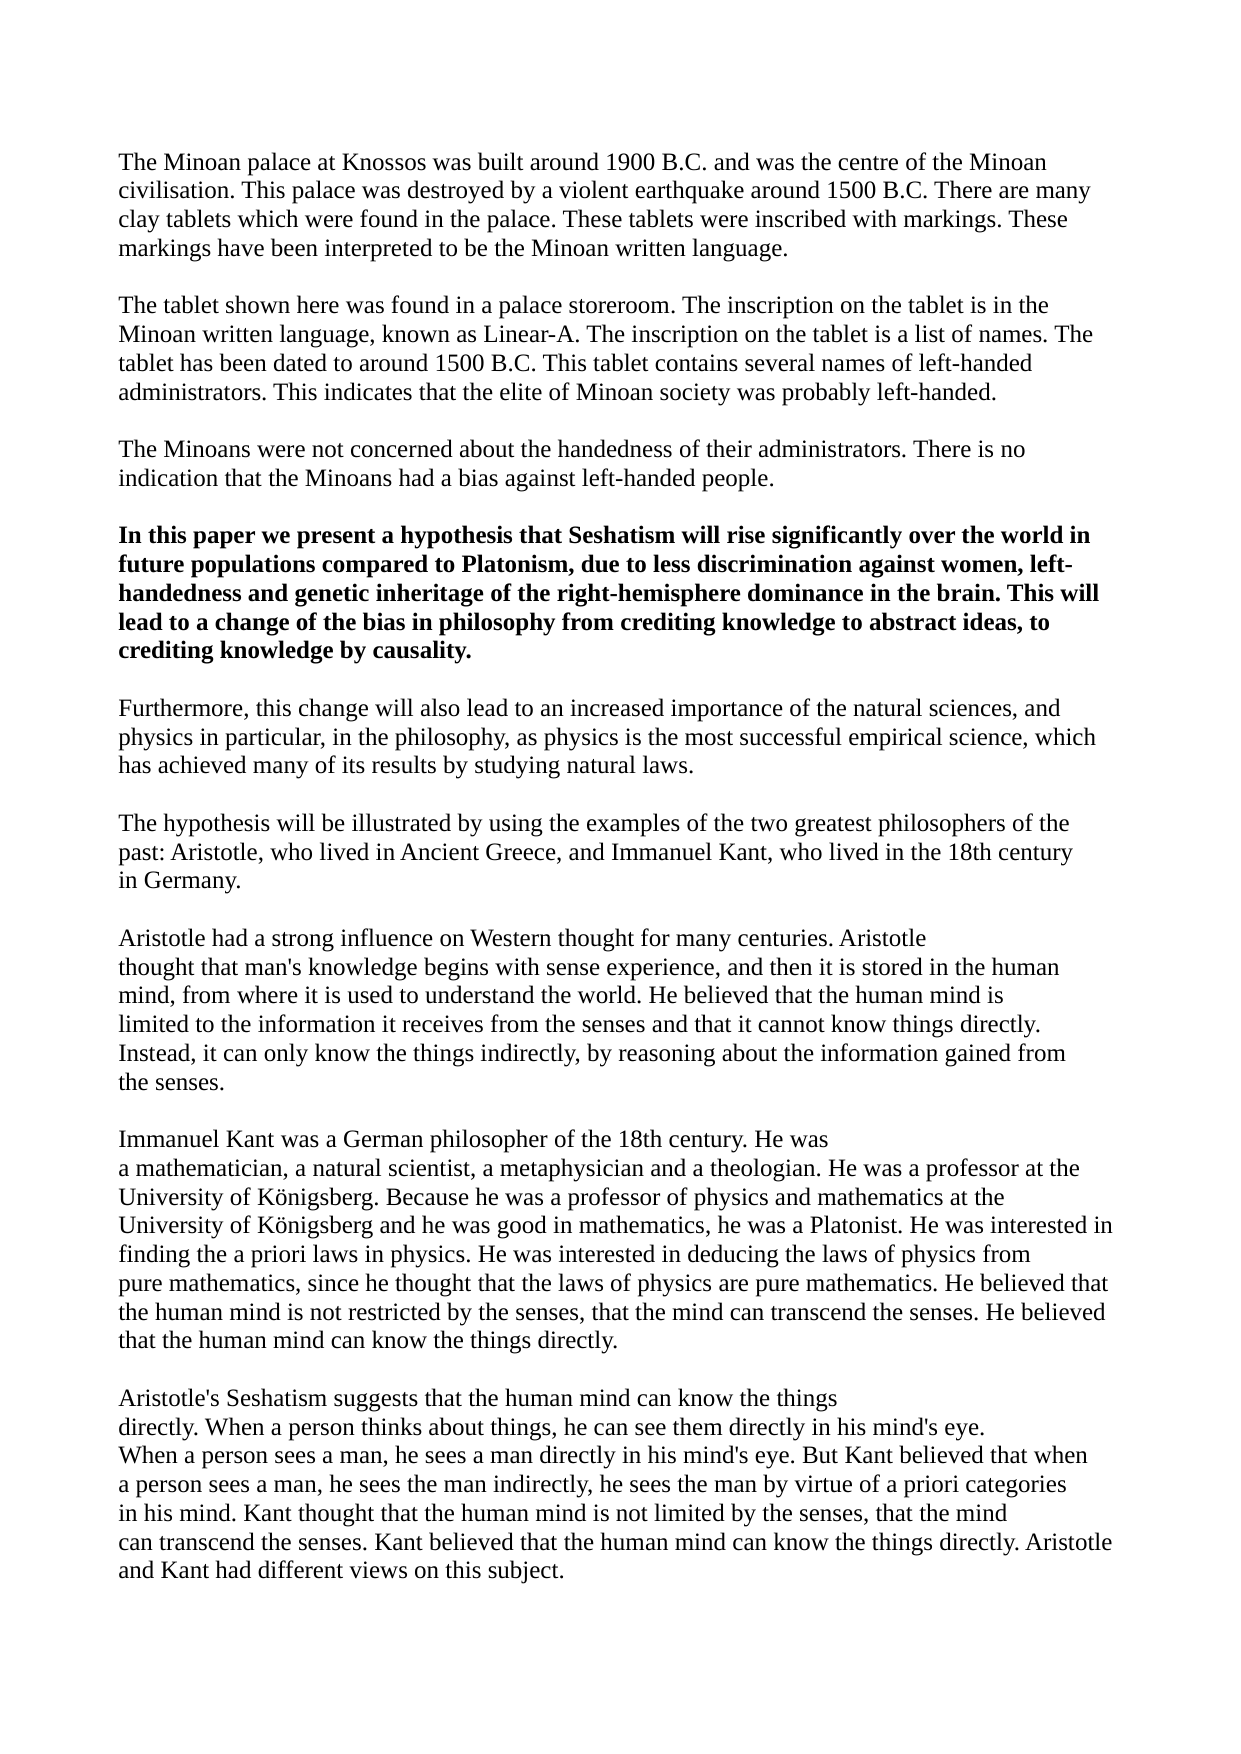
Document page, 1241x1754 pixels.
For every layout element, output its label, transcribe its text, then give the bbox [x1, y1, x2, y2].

text limited to the information it receives from the senses and that it cannot know things directly. [118, 1009, 1122, 1038]
text The hypothesis will be illustrated by using the examples of the two greatest philosophers of the [118, 808, 1122, 837]
text University of Königsberg and he was good in mathematics, he was a Platonist. He was interested in [118, 1211, 1122, 1239]
text directly. When a person thinks about things, he can see them directly in his mind's eye. [118, 1412, 1122, 1441]
text The Minoans were not concerned about the handedness of their administrators. There is no indication that the Minoans had a bias against left-handed people. [118, 434, 1122, 492]
text has achieved many of its results by studying natural laws. [118, 751, 1122, 779]
text a person sees a man, he sees the man indirectly, he sees the man by virtue of a priori categories [118, 1469, 1122, 1498]
text and Kant had different views on this subject. [118, 1556, 1122, 1584]
text The Minoan palace at Knossos was built around 1900 B.C. and was the centre of the Minoan civilisation. This palace was destroyed by a violent earthquake around 1500 B.C. There are many clay tablets which were found in the palace. These tablets were inscribed with markings. These markings have been interpreted to be the Minoan written language. [118, 147, 1122, 262]
text Aristotle's Seshatism suggests that the human mind can know the things [118, 1383, 1122, 1412]
text can transcend the senses. Kant believed that the human mind can know the things directly. Aristotle [118, 1527, 1122, 1556]
text mind, from where it is used to understand the world. He believed that the human mind is [118, 981, 1122, 1009]
text the human mind is not restricted by the senses, that the mind can transcend the senses. He believed [118, 1297, 1122, 1326]
text Immanuel Kant was a German philosopher of the 18th century. He was [118, 1124, 1122, 1153]
text in Germany. [118, 866, 1122, 894]
text in his mind. Kant thought that the human mind is not limited by the senses, that the mind [118, 1498, 1122, 1527]
text Furthermore, this change will also lead to an increased importance of the natural sciences, and [118, 693, 1122, 722]
text Aristotle had a strong influence on Western thought for many centuries. Aristotle [118, 923, 1122, 952]
text University of Königsberg. Because he was a professor of physics and mathematics at the [118, 1182, 1122, 1211]
text the senses. [118, 1067, 1122, 1096]
text In this paper we present a hypothesis that Seshatism will rise significantly over the world in future populations compared to Platonism, due to less discrimination against women, left-handedness and genetic inheritage of the right-hemisphere dominance in the brain. This will lead to a change of the bias in philosophy from crediting knowledge to abstract ideas, to crediting knowledge by causality. [118, 521, 1122, 664]
text a mathematician, a natural scientist, a metaphysician and a theologian. He was a professor at the [118, 1153, 1122, 1182]
text When a person sees a man, he sees a man directly in his mind's eye. But Kant believed that when [118, 1441, 1122, 1469]
text finding the a priori laws in physics. He was interested in deducing the laws of physics from [118, 1239, 1122, 1268]
text thought that man's knowledge begins with sense experience, and then it is stored in the human [118, 952, 1122, 981]
text past: Aristotle, who lived in Ancient Greece, and Immanuel Kant, who lived in the 18th century [118, 837, 1122, 866]
text Instead, it can only know the things indirectly, by reasoning about the information gained from [118, 1038, 1122, 1067]
text physics in particular, in the philosophy, as physics is the most successful empirical science, which [118, 722, 1122, 751]
text that the human mind can know the things directly. [118, 1326, 1122, 1354]
text The tablet shown here was found in a palace storeroom. The inscription on the tablet is in the Minoan written language, known as Linear-A. The inscription on the tablet is a list of names. The tablet has been dated to around 1500 B.C. This tablet contains several names of left-handed administrators. This indicates that the elite of Minoan society was probably left-handed. [118, 291, 1122, 406]
text pure mathematics, since he thought that the laws of physics are pure mathematics. He believed that [118, 1268, 1122, 1297]
